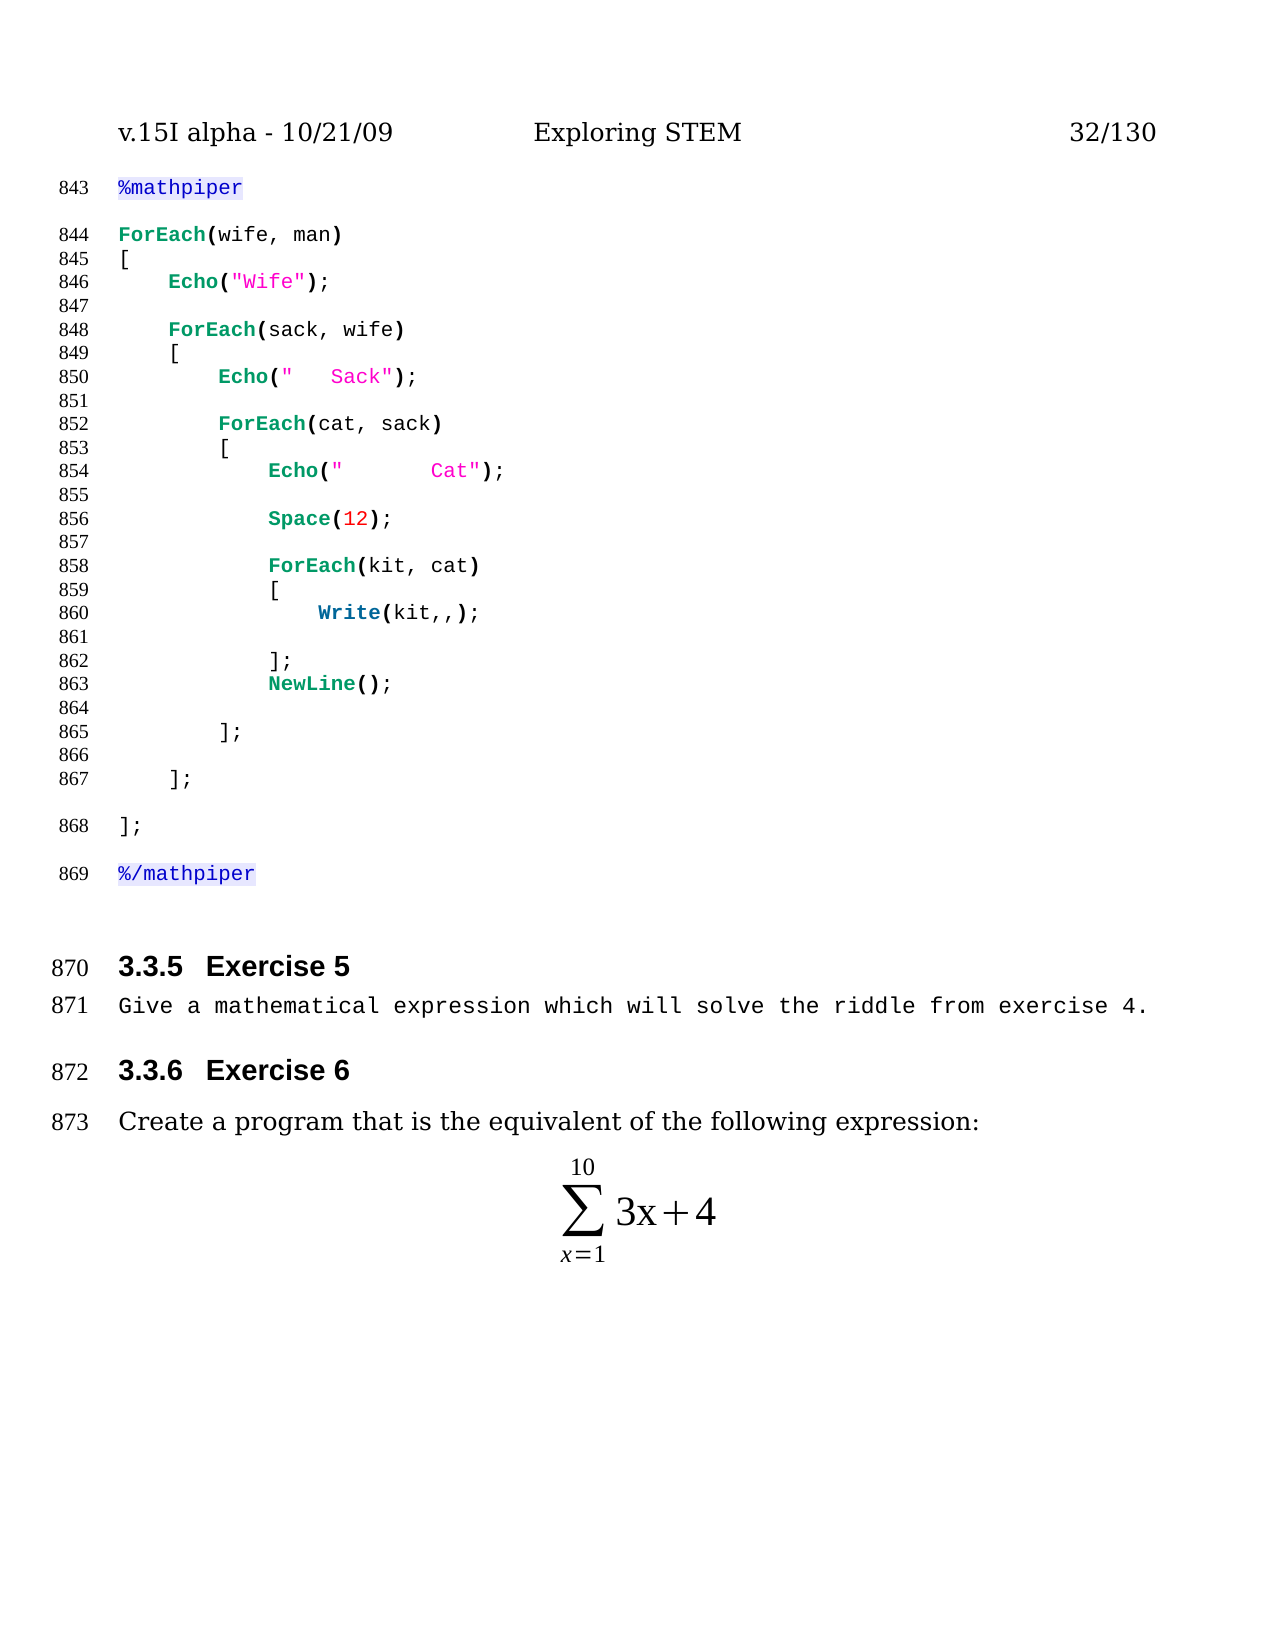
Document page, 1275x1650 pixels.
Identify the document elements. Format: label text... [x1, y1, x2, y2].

text ForEach(kit, cat) [118, 555, 1157, 579]
text ]; [118, 721, 1157, 744]
text Give a mathematical expression which will solve the riddle from exercise 4. [118, 994, 1157, 1020]
text Echo("Wife"); [118, 271, 1157, 295]
text %mathpiper [118, 177, 1157, 200]
text NewLine(); [118, 673, 1157, 697]
text [ [118, 342, 1157, 366]
text [ [118, 579, 1157, 602]
text ]; [118, 815, 1157, 839]
text ForEach(wife, man) [118, 224, 1157, 248]
text %/mathpiper [118, 862, 1157, 886]
text Create a program that is the equivalent of the following expression: [118, 1108, 1157, 1137]
text Echo(" Cat"); [118, 461, 1157, 484]
text ]; [118, 650, 1157, 673]
text ForEach(cat, sack) [118, 413, 1157, 437]
text Space(12); [118, 508, 1157, 531]
text ]; [118, 768, 1157, 792]
text Write(kit,,); [118, 602, 1157, 626]
text [ [118, 248, 1157, 271]
subtitle Exercise 5 [118, 949, 1157, 982]
text [ [118, 437, 1157, 461]
subtitle Exercise 6 [118, 1053, 1157, 1087]
text ForEach(sack, wife) [118, 319, 1157, 342]
text Echo(" Sack"); [118, 366, 1157, 389]
